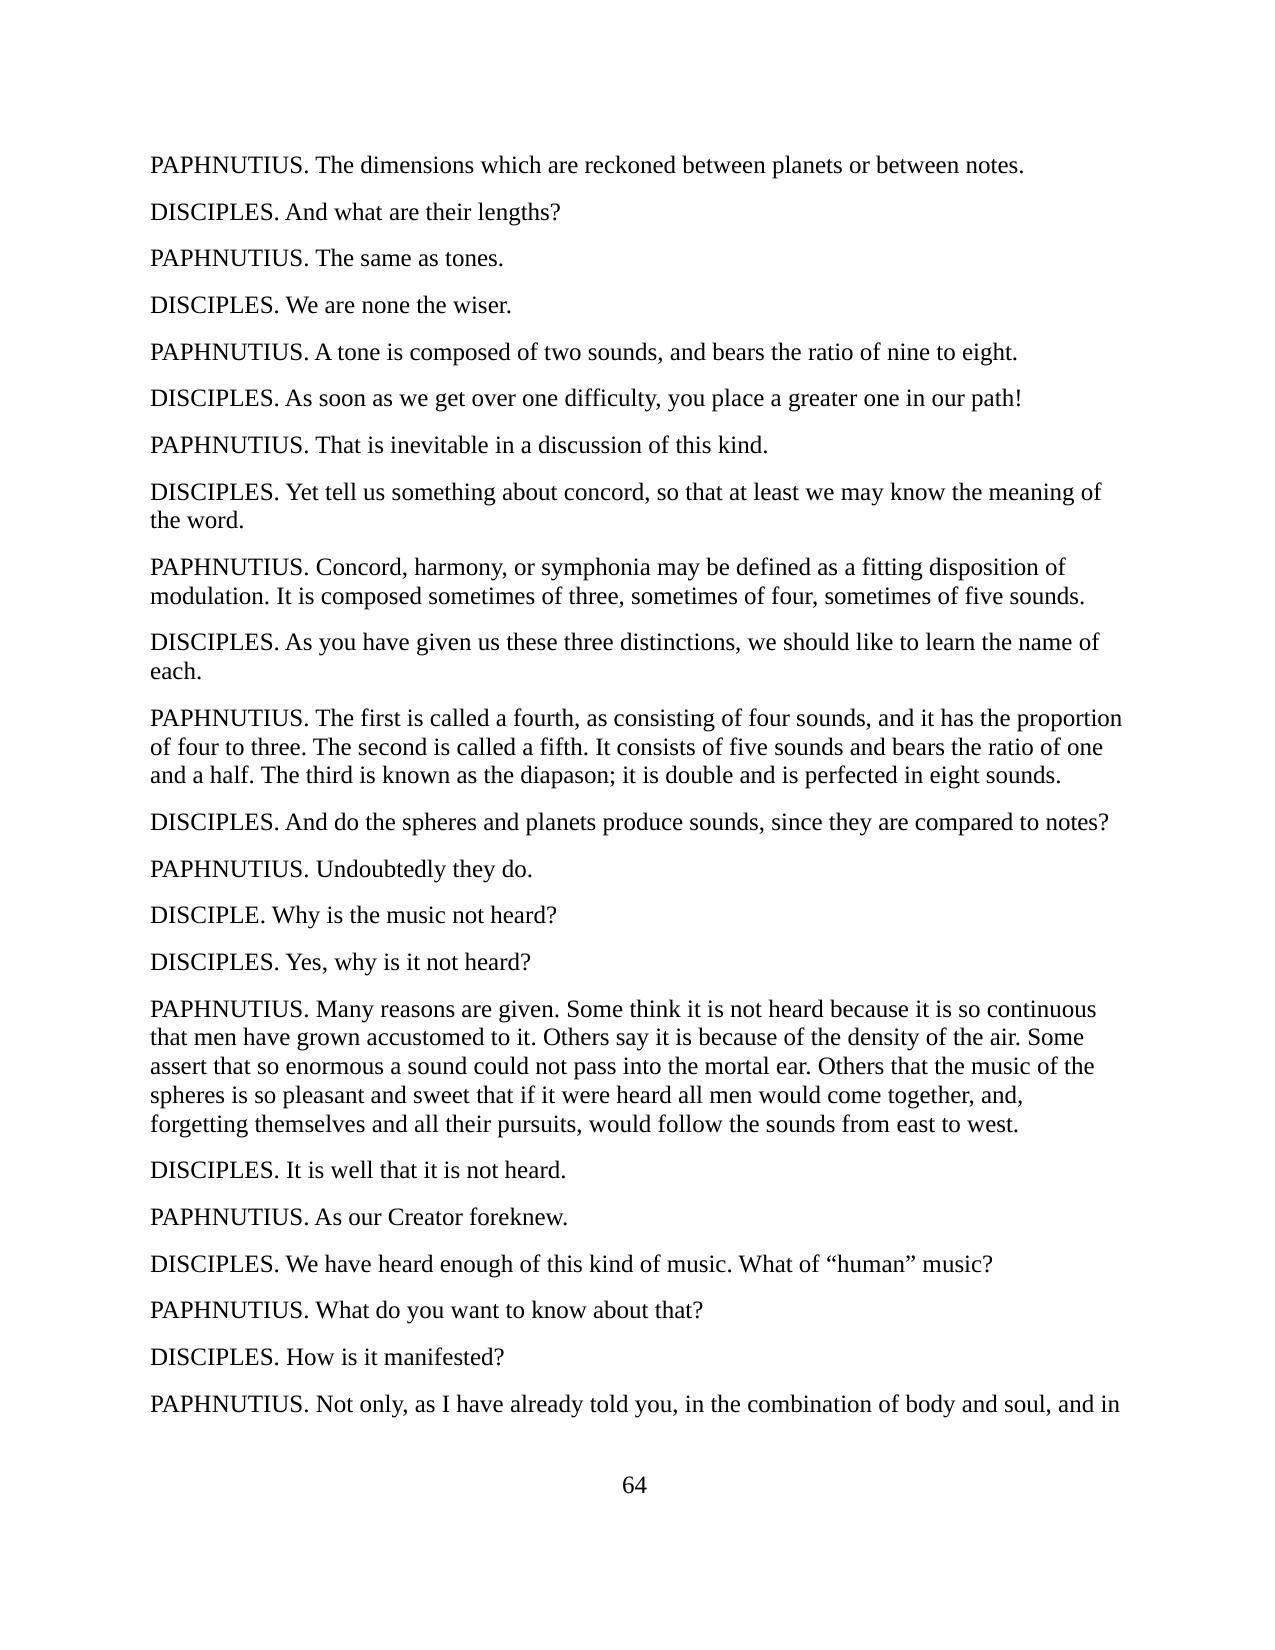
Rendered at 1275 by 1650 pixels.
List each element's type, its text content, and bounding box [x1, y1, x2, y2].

text DISCIPLES. And what are their lengths? [150, 197, 1125, 225]
text PAPHNUTIUS. A tone is composed of two sounds, and bears the ratio of nine to eight. [150, 337, 1125, 365]
text DISCIPLE. Why is the music not heard? [150, 900, 1125, 929]
text PAPHNUTIUS. That is inevitable in a discussion of this kind. [150, 430, 1125, 459]
text PAPHNUTIUS. Concord, harmony, or symphonia may be defined as a fitting disposition of modulation. It is composed sometimes of three, sometimes of four, sometimes of five sounds. [150, 552, 1125, 609]
text PAPHNUTIUS. What do you want to know about that? [150, 1295, 1125, 1324]
text DISCIPLES. We are none the wiser. [150, 290, 1125, 319]
text DISCIPLES. It is well that it is not heard. [150, 1155, 1125, 1184]
text PAPHNUTIUS. As our Creator foreknew. [150, 1202, 1125, 1231]
text PAPHNUTIUS. Many reasons are given. Some think it is not heard because it is so continuous that men have grown accustomed to it. Others say it is because of the density of the air. Some assert that so enormous a sound could not pass into the mortal ear. Others that the music of the spheres is so pleasant and sweet that if it were heard all men would come together, and, forgetting themselves and all their pursuits, would follow the sounds from east to west. [150, 994, 1125, 1137]
text PAPHNUTIUS. The dimensions which are reckoned between planets or between notes. [150, 150, 1125, 179]
text DISCIPLES. We have heard enough of this kind of music. What of “human” music? [150, 1249, 1125, 1277]
text DISCIPLES. Yet tell us something about concord, so that at least we may know the meaning of the word. [150, 477, 1125, 534]
text PAPHNUTIUS. The first is called a fourth, as consisting of four sounds, and it has the proportion of four to three. The second is called a fifth. It consists of five sounds and bears the ratio of one and a half. The third is known as the diapason; it is double and is perfected in eight sounds. [150, 703, 1125, 789]
text DISCIPLES. How is it manifested? [150, 1342, 1125, 1371]
text PAPHNUTIUS. The same as tones. [150, 243, 1125, 272]
text PAPHNUTIUS. Undoubtedly they do. [150, 854, 1125, 882]
text DISCIPLES. As soon as we get over one difficulty, you place a greater one in our path! [150, 383, 1125, 412]
text DISCIPLES. Yes, why is it not heard? [150, 947, 1125, 976]
text DISCIPLES. And do the spheres and planets produce sounds, since they are compared to notes? [150, 807, 1125, 836]
text DISCIPLES. As you have given us these three distinctions, we should like to learn the name of each. [150, 627, 1125, 685]
text PAPHNUTIUS. Not only, as I have already told you, in the combination of body and soul, and in [150, 1389, 1125, 1417]
